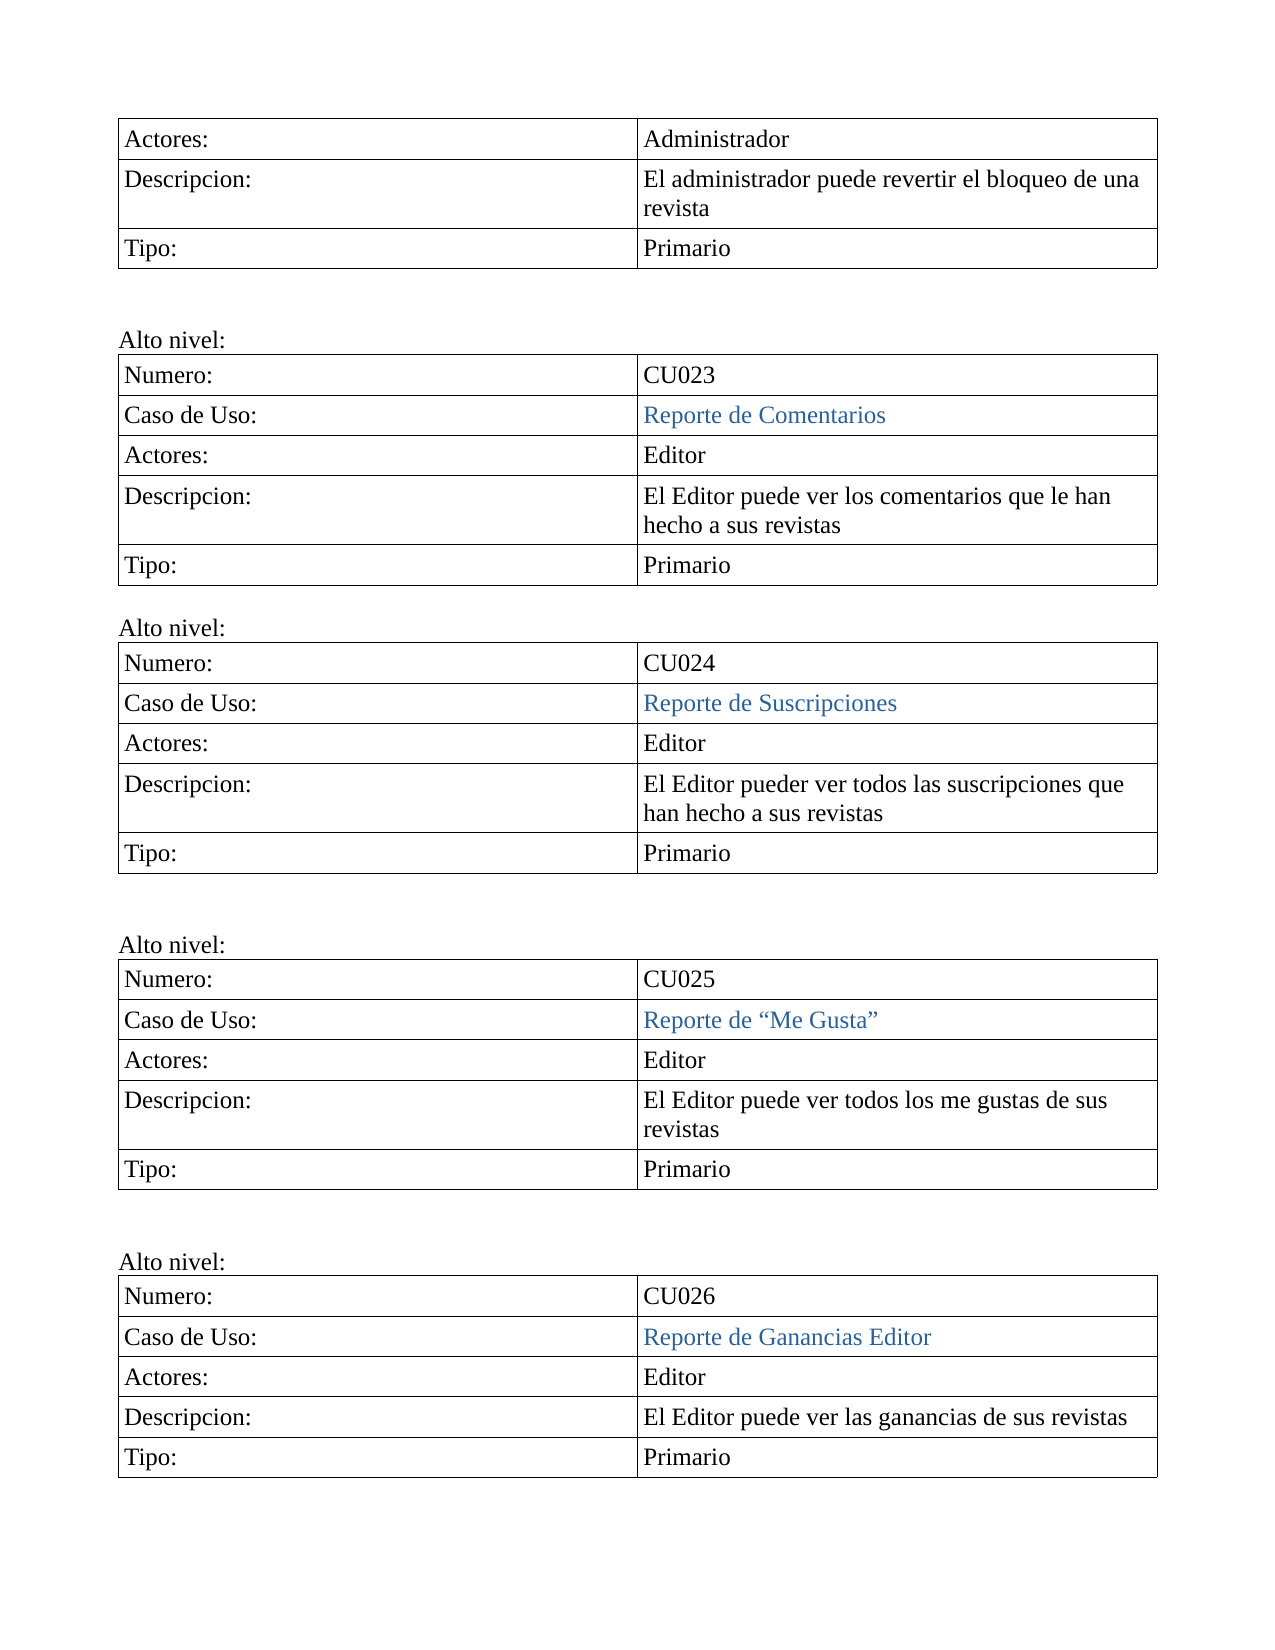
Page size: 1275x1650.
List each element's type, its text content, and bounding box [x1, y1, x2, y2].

table_cell Caso de Uso: [119, 684, 637, 723]
table_cell Descripcion: [119, 160, 637, 227]
table_header Numero: [119, 643, 637, 682]
table_cell Reporte de Suscripciones [638, 684, 1157, 723]
table_cell Primario [638, 229, 1157, 268]
table_header Numero: [119, 355, 637, 394]
table_cell Caso de Uso: [119, 396, 637, 435]
text Alto nivel: [118, 325, 1157, 354]
table_cell Reporte de “Me Gusta” [638, 1000, 1157, 1039]
table_cell Descripcion: [119, 1397, 637, 1437]
table_cell El administrador puede revertir el bloqueo de una revista [638, 160, 1157, 227]
table_header Numero: [119, 960, 637, 999]
table_cell Actores: [119, 1357, 637, 1396]
table_cell Actores: [119, 436, 637, 475]
table_cell El Editor pueder ver todos las suscripciones que han hecho a sus revistas [638, 764, 1157, 832]
table_header CU023 [638, 355, 1157, 394]
table_cell Primario [638, 833, 1157, 872]
table_cell Administrador [638, 119, 1157, 158]
table_cell Descripcion: [119, 764, 637, 832]
table_header CU026 [638, 1276, 1157, 1316]
table_cell El Editor puede ver todos los me gustas de sus revistas [638, 1081, 1157, 1149]
table_cell Reporte de Ganancias Editor [638, 1317, 1157, 1356]
table_cell Actores: [119, 119, 637, 158]
text Alto nivel: [118, 613, 1157, 642]
table_cell Actores: [119, 1040, 637, 1080]
text Alto nivel: [118, 930, 1157, 959]
table_cell Editor [638, 724, 1157, 763]
table_header CU024 [638, 643, 1157, 682]
table_cell Primario [638, 1150, 1157, 1189]
table_cell Caso de Uso: [119, 1000, 637, 1039]
table_header Numero: [119, 1276, 637, 1316]
table_cell Descripcion: [119, 1081, 637, 1149]
table_cell Reporte de Comentarios [638, 396, 1157, 435]
table_header CU025 [638, 960, 1157, 999]
table_cell Editor [638, 1357, 1157, 1396]
table_cell Tipo: [119, 1438, 637, 1477]
table_cell Primario [638, 1438, 1157, 1477]
table_cell Caso de Uso: [119, 1317, 637, 1356]
table_cell Primario [638, 545, 1157, 584]
table_cell Editor [638, 436, 1157, 475]
table_cell El Editor puede ver las ganancias de sus revistas [638, 1397, 1157, 1437]
table_cell Descripcion: [119, 476, 637, 544]
table_cell Actores: [119, 724, 637, 763]
table_cell Tipo: [119, 833, 637, 872]
table_cell Editor [638, 1040, 1157, 1080]
table_cell Tipo: [119, 545, 637, 584]
table_cell El Editor puede ver los comentarios que le han hecho a sus revistas [638, 476, 1157, 544]
text Alto nivel: [118, 1247, 1157, 1275]
table_cell Tipo: [119, 1150, 637, 1189]
table_cell Tipo: [119, 229, 637, 268]
